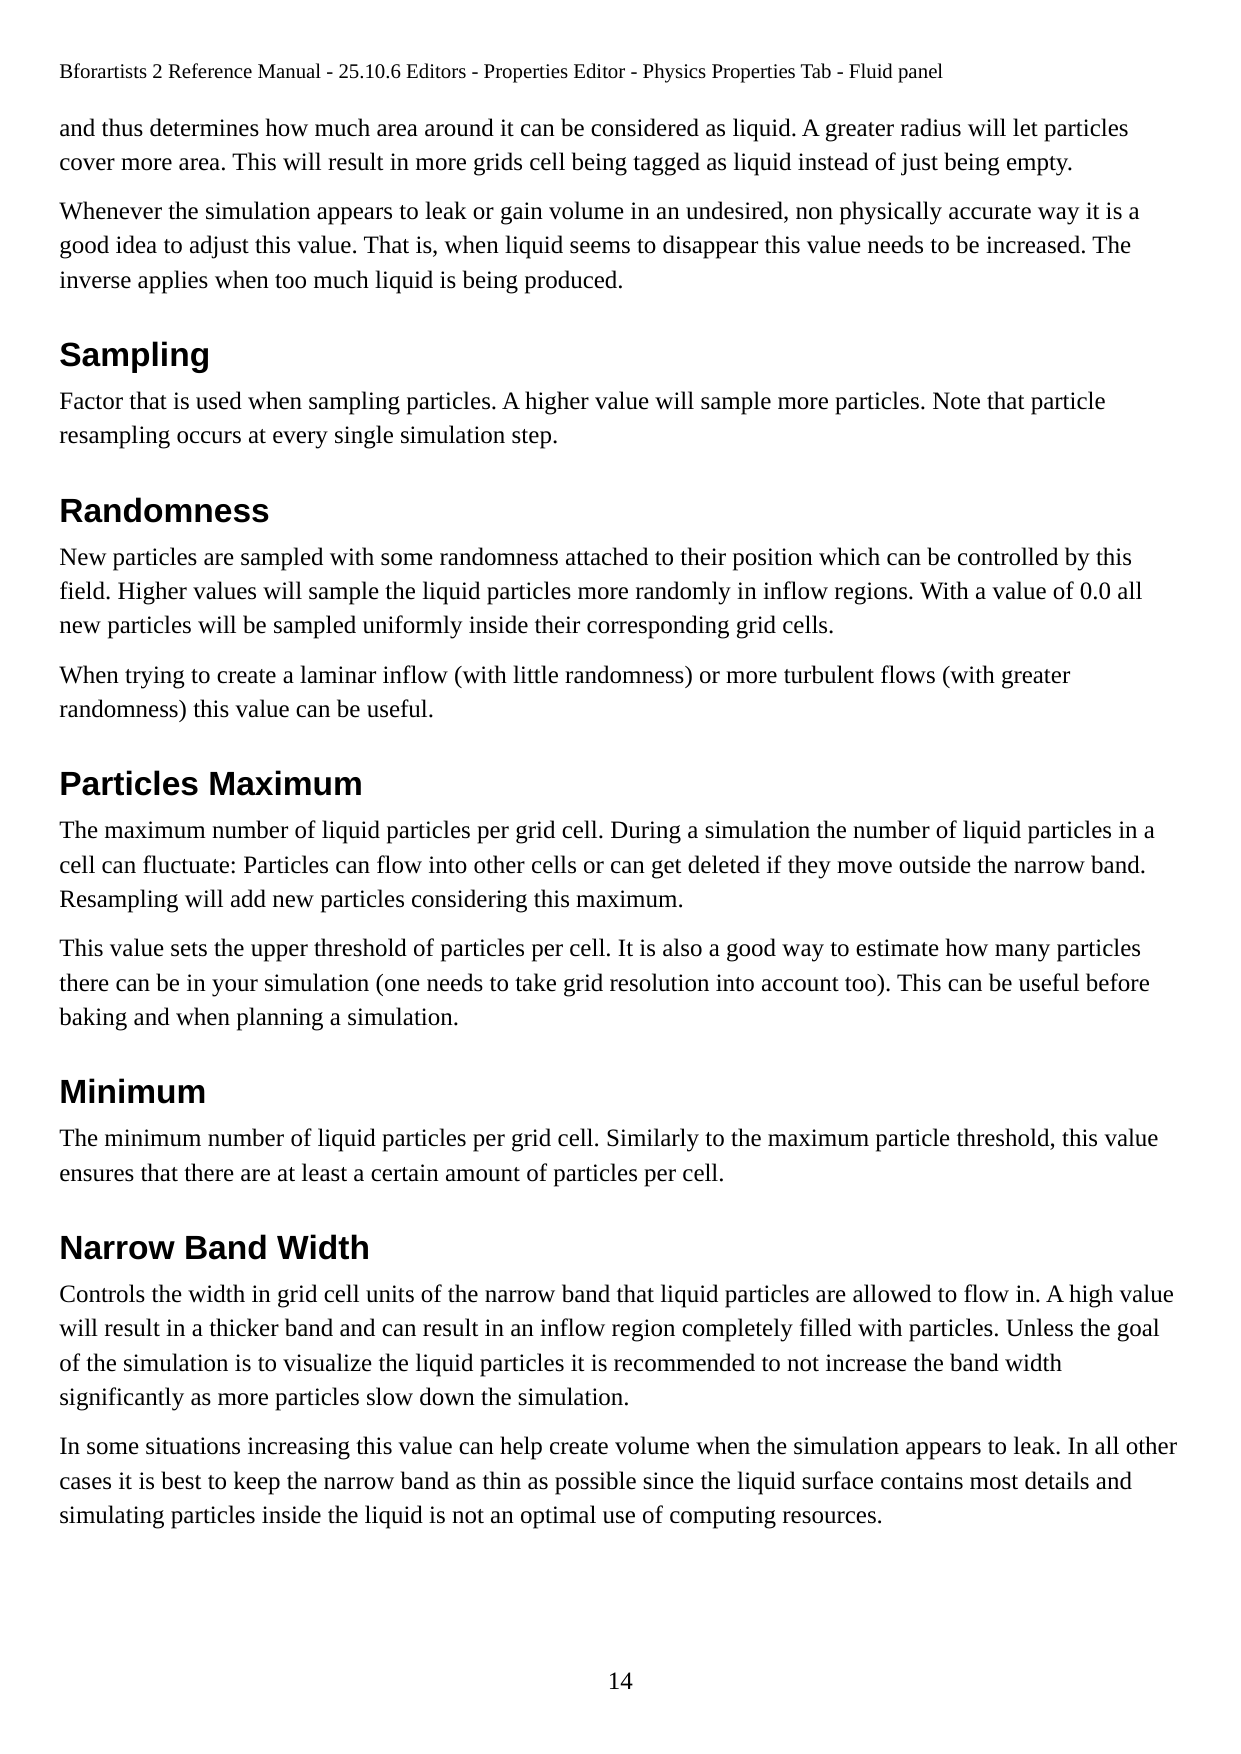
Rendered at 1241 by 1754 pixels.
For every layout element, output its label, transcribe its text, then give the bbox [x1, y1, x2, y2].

subtitle Sampling [59, 335, 1181, 374]
subtitle Narrow Band Width [59, 1228, 1181, 1266]
subtitle Randomness [59, 491, 1181, 529]
subtitle Particles Maximum [59, 764, 1181, 803]
text New particles are sampled with some randomness attached to their position which can be controlled by this field. Higher values will sample the liquid particles more randomly in inflow regions. With a value of 0.0 all new particles will be sampled uniformly inside their corresponding grid cells. [59, 542, 1181, 639]
text Factor that is used when sampling particles. A higher value will sample more particles. Note that particle resampling occurs at every single simulation step. [59, 386, 1181, 449]
text Controls the width in grid cell units of the narrow band that liquid particles are allowed to flow in. A high value will result in a thicker band and can result in an inflow region completely filled with particles. Unless the goal of the simulation is to visualize the liquid particles it is recommended to not increase the band width significantly as more particles slow down the simulation. [59, 1279, 1181, 1411]
text This value sets the upper threshold of particles per cell. It is also a good way to estimate how many particles there can be in your simulation (one needs to take grid resolution into account too). This can be useful before baking and when planning a simulation. [59, 933, 1181, 1031]
text and thus determines how much area around it can be considered as liquid. A greater radius will let particles cover more area. This will result in more grids cell being tagged as liquid instead of just being empty. [59, 113, 1181, 176]
text When trying to create a laminar inflow (with little randomness) or more turbulent flows (with greater randomness) this value can be useful. [59, 660, 1181, 723]
text The maximum number of liquid particles per grid cell. During a simulation the number of liquid particles in a cell can fluctuate: Particles can flow into other cells or can get deleted if they move outside the narrow band. Resampling will add new particles considering this maximum. [59, 815, 1181, 913]
text In some situations increasing this value can help create volume when the simulation appears to leak. In all other cases it is best to keep the narrow band as thin as possible since the liquid surface contains most details and simulating particles inside the liquid is not an optimal use of computing resources. [59, 1431, 1181, 1529]
subtitle Minimum [59, 1072, 1181, 1111]
text The minimum number of liquid particles per grid cell. Similarly to the maximum particle threshold, this value ensures that there are at least a certain amount of particles per cell. [59, 1123, 1181, 1186]
text Whenever the simulation appears to leak or gain volume in an undesired, non physically accurate way it is a good idea to adjust this value. That is, when liquid seems to disappear this value needs to be increased. The inverse applies when too much liquid is being produced. [59, 196, 1181, 294]
